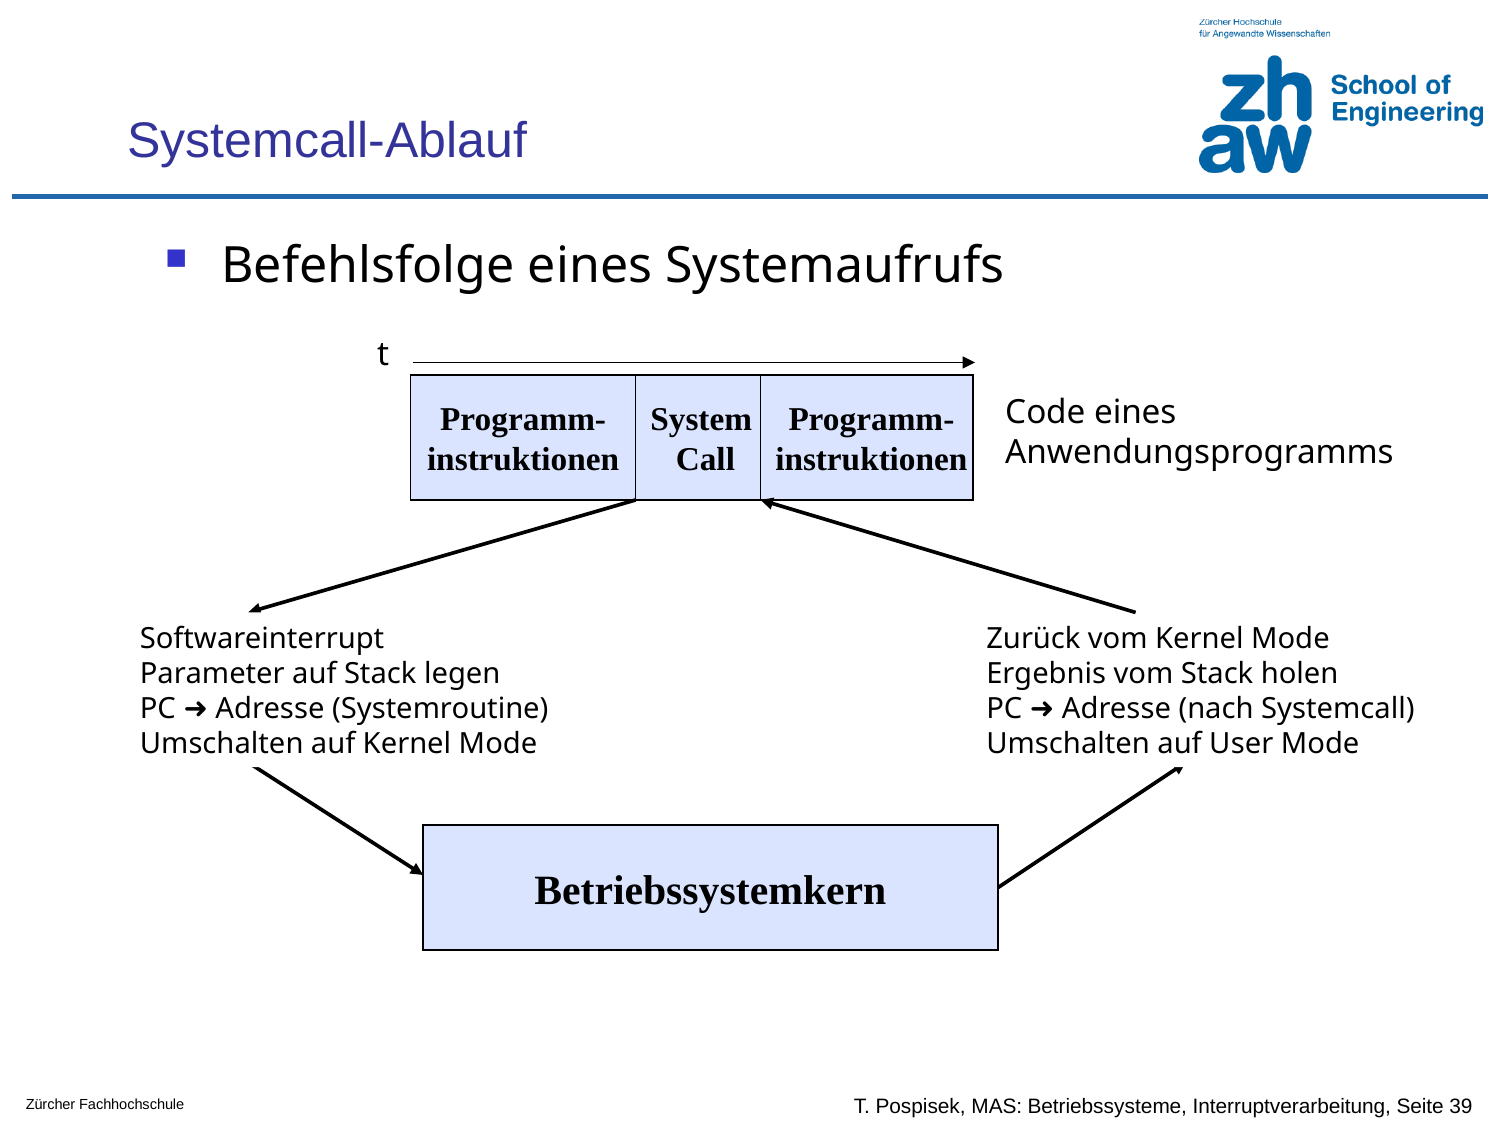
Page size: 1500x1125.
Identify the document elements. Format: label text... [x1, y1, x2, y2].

text_box Programm- instruktionen [410, 375, 635, 500]
list Befehlsfolge eines Systemaufrufs [150, 224, 1425, 338]
text_box Betriebssystemkern [423, 825, 999, 950]
text_box Code eines Anwendungsprogramms [990, 383, 1410, 478]
title Systemcall-Ablauf [112, 66, 1391, 175]
text_box Softwareinterrupt Parameter auf Stack legen PC ➜ Adresse (Systemroutine) Umschalten auf Kernel Mode [124, 612, 564, 768]
text_box System Call [635, 375, 760, 500]
text_box Zurück vom Kernel Mode Ergebnis vom Stack holen PC ➜ Adresse (nach Systemcall) Umschalten auf User Mode [971, 612, 1430, 768]
text_box Programm- instruktionen [760, 375, 974, 500]
picture [1199, 19, 1483, 173]
text_box t [362, 324, 404, 380]
